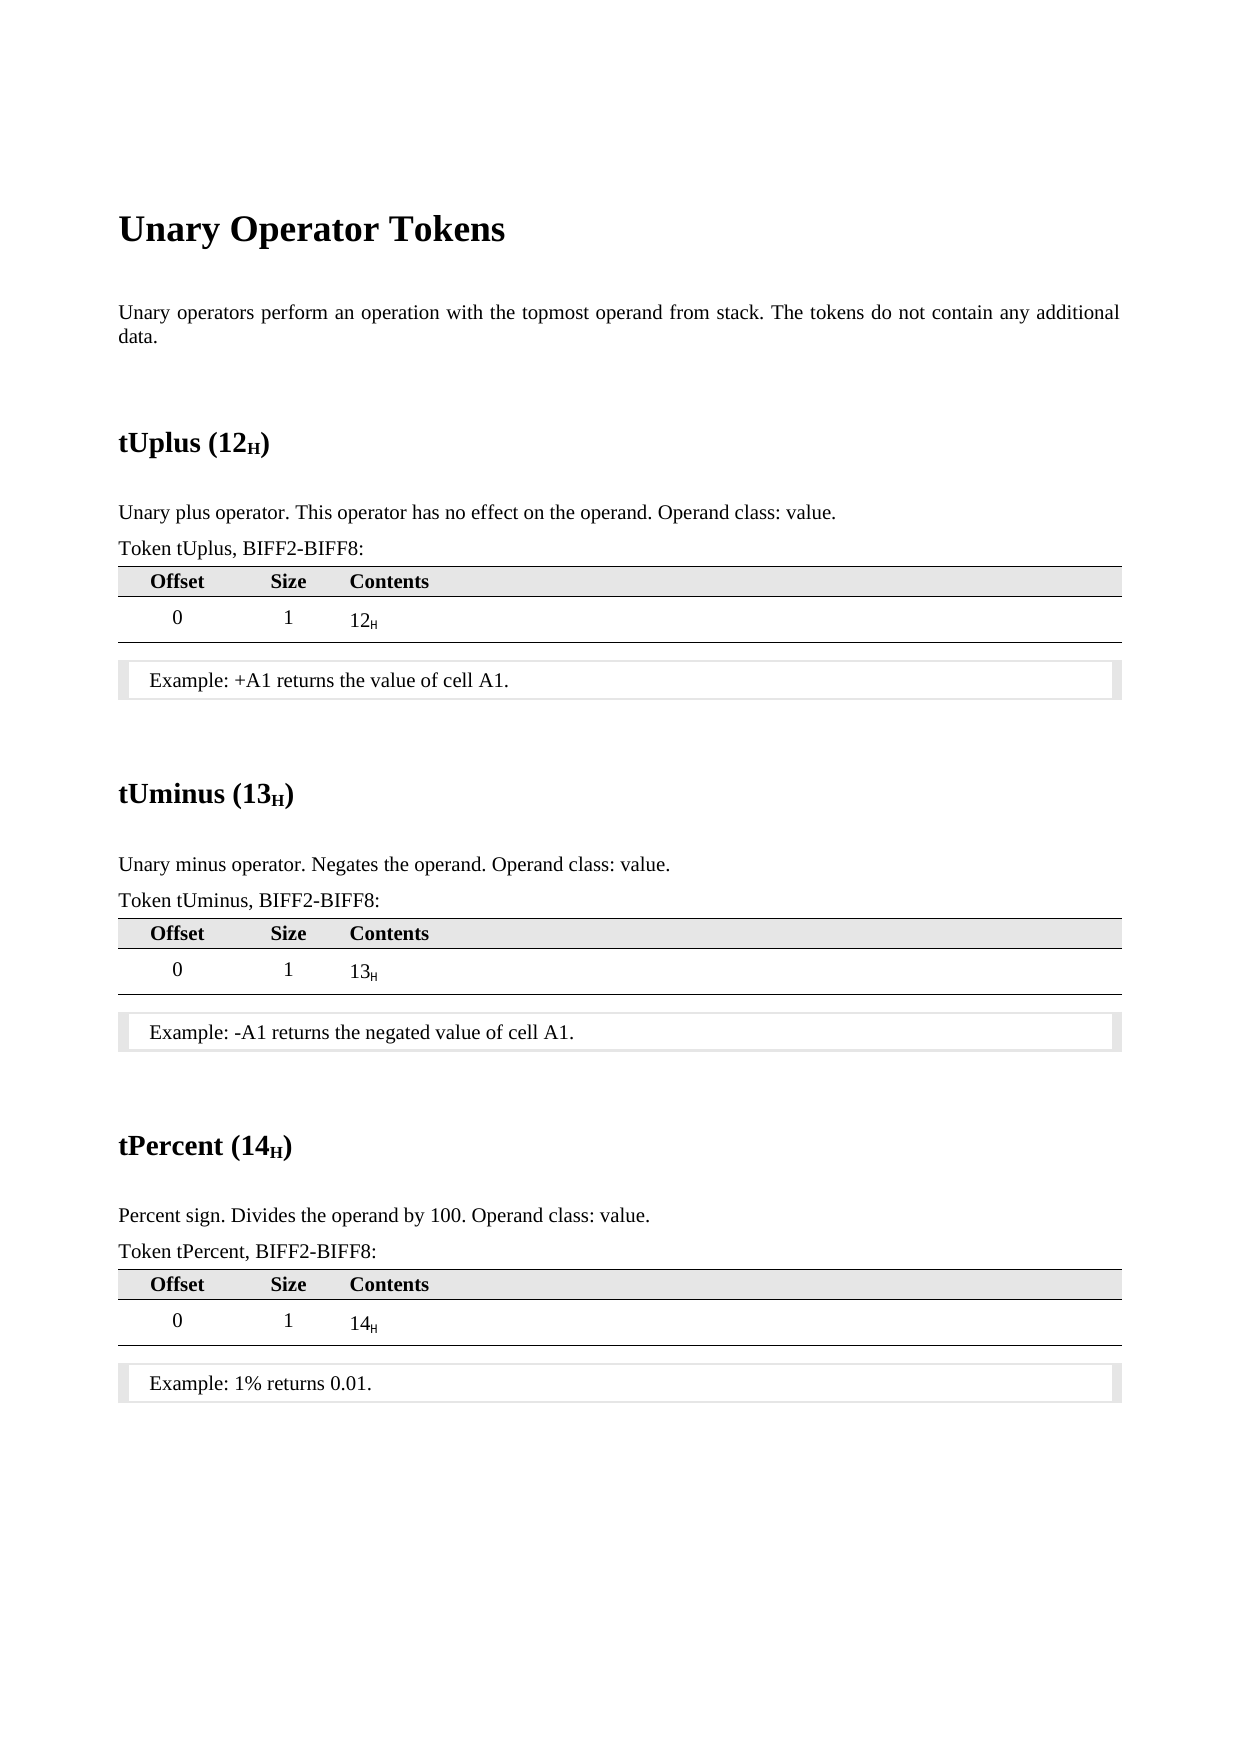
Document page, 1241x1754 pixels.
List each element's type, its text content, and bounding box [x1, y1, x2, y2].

table_header Size [236, 919, 340, 948]
table_cell 13H [340, 949, 1122, 994]
text Example: -A1 returns the negated value of cell A1. [129, 1014, 1112, 1049]
table_header Offset [118, 1270, 236, 1299]
table_header Contents [340, 567, 1122, 596]
table_header Size [236, 567, 340, 596]
text Unary operators perform an operation with the topmost operand from stack. The tokens do not contain any additional data. [118, 300, 1122, 348]
text Token tUplus, BIFF2-BIFF8: [118, 536, 1122, 560]
text Token tUminus, BIFF2-BIFF8: [118, 887, 1122, 912]
subtitle tUminus (13H) [118, 777, 1122, 810]
text Token tPercent, BIFF2-BIFF8: [118, 1239, 1122, 1263]
table_cell 0 [118, 949, 236, 994]
table_cell 0 [118, 597, 236, 642]
text Unary minus operator. Negates the operand. Operand class: value. [118, 852, 1122, 876]
text Example: 1% returns 0.01. [129, 1365, 1112, 1401]
table_header Contents [340, 919, 1122, 948]
table_header Offset [118, 919, 236, 948]
table_header Contents [340, 1270, 1122, 1299]
table_cell 0 [118, 1300, 236, 1345]
text Example: +A1 returns the value of cell A1. [129, 662, 1112, 698]
table_cell 1 [236, 1300, 340, 1345]
table_header Offset [118, 567, 236, 596]
text Percent sign. Divides the operand by 100. Operand class: value. [118, 1203, 1122, 1227]
table_cell 12H [340, 597, 1122, 642]
table_cell 14H [340, 1300, 1122, 1345]
subtitle Unary Operator Tokens [118, 207, 1122, 250]
subtitle tPercent (14H) [118, 1128, 1122, 1162]
table_cell 1 [236, 597, 340, 642]
table_header Size [236, 1270, 340, 1299]
table_cell 1 [236, 949, 340, 994]
subtitle tUplus (12H) [118, 425, 1122, 458]
text Unary plus operator. This operator has no effect on the operand. Operand class: value. [118, 500, 1122, 524]
